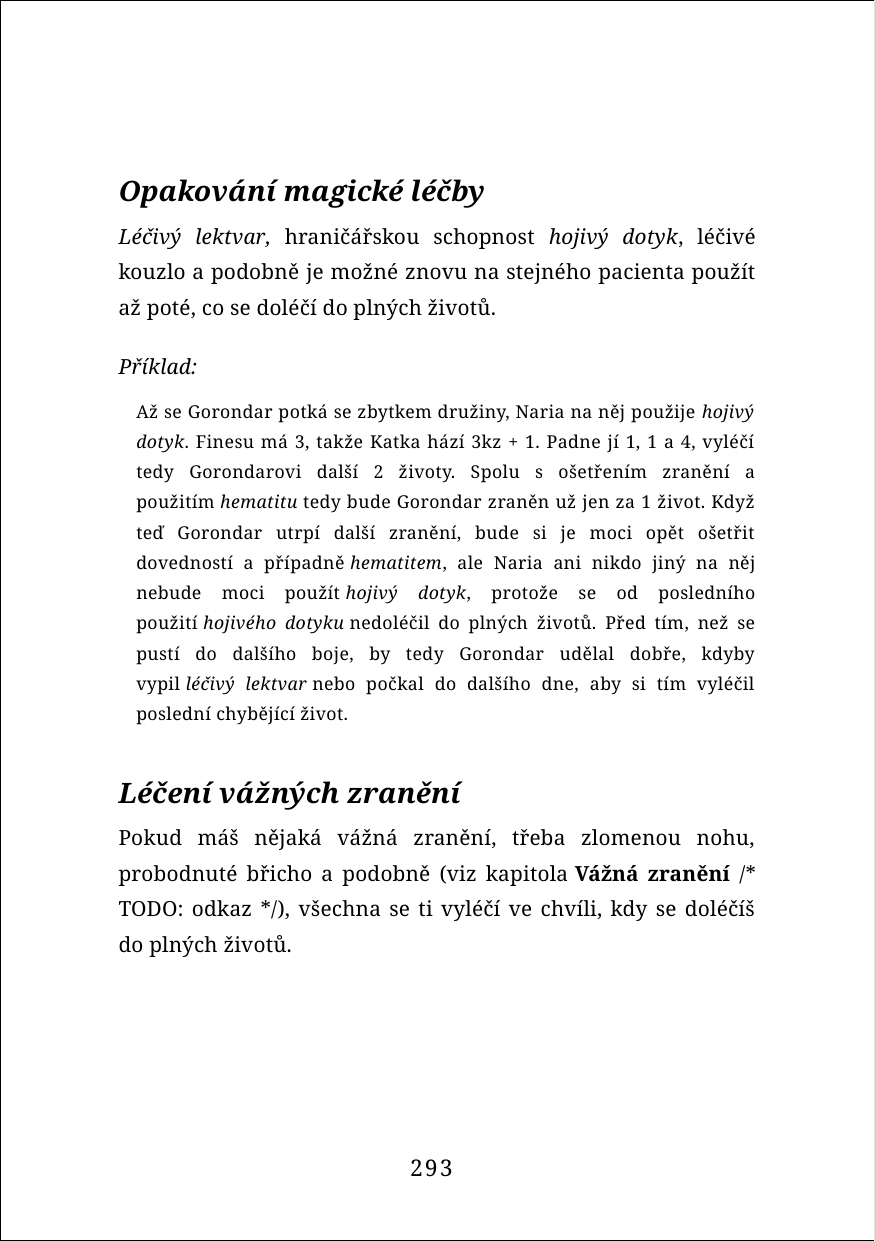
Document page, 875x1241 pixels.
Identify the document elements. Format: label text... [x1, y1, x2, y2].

text Léčivý lektvar, hraničářskou schopnost hojivý dotyk, léčivé kouzlo a podobně je možné znovu na stejného pacienta použít až poté, co se doléčí do plných životů. [118, 222, 756, 321]
subtitle Opakování magické léčby [118, 172, 756, 210]
text Pokud máš nějaká vážná zranění, třeba zlomenou nohu, probodnuté břicho a podobně (viz kapitola Vážná zranění /* TODO: odkaz */), všechna se ti vyléčí ve chvíli, kdy se doléčíš do plných životů. [118, 823, 756, 958]
subtitle Léčení vážných zranění [118, 773, 756, 811]
text Příklad: [118, 352, 756, 381]
text Až se Gorondar potká se zbytkem družiny, Naria na něj použije hojivý dotyk. Finesu má 3, takže Katka hází 3kz + 1. Padne jí 1, 1 a 4, vyléčí tedy Gorondarovi další 2 životy. Spolu s ošetřením zranění a použitím hematitu tedy bude Gorondar zraněn už jen za 1 život. Když teď Gorondar utrpí další zranění, bude si je moci opět ošetřit dovedností a případně hematitem, ale Naria ani nikdo jiný na něj nebude moci použít hojivý dotyk, protože se od posledního použití hojivého dotyku nedoléčil do plných životů. Před tím, než se pustí do dalšího boje, by tedy Gorondar udělal dobře, kdyby vypil léčivý lektvar nebo počkal do dalšího dne, aby si tím vyléčil poslední chybějící život. [136, 399, 756, 726]
